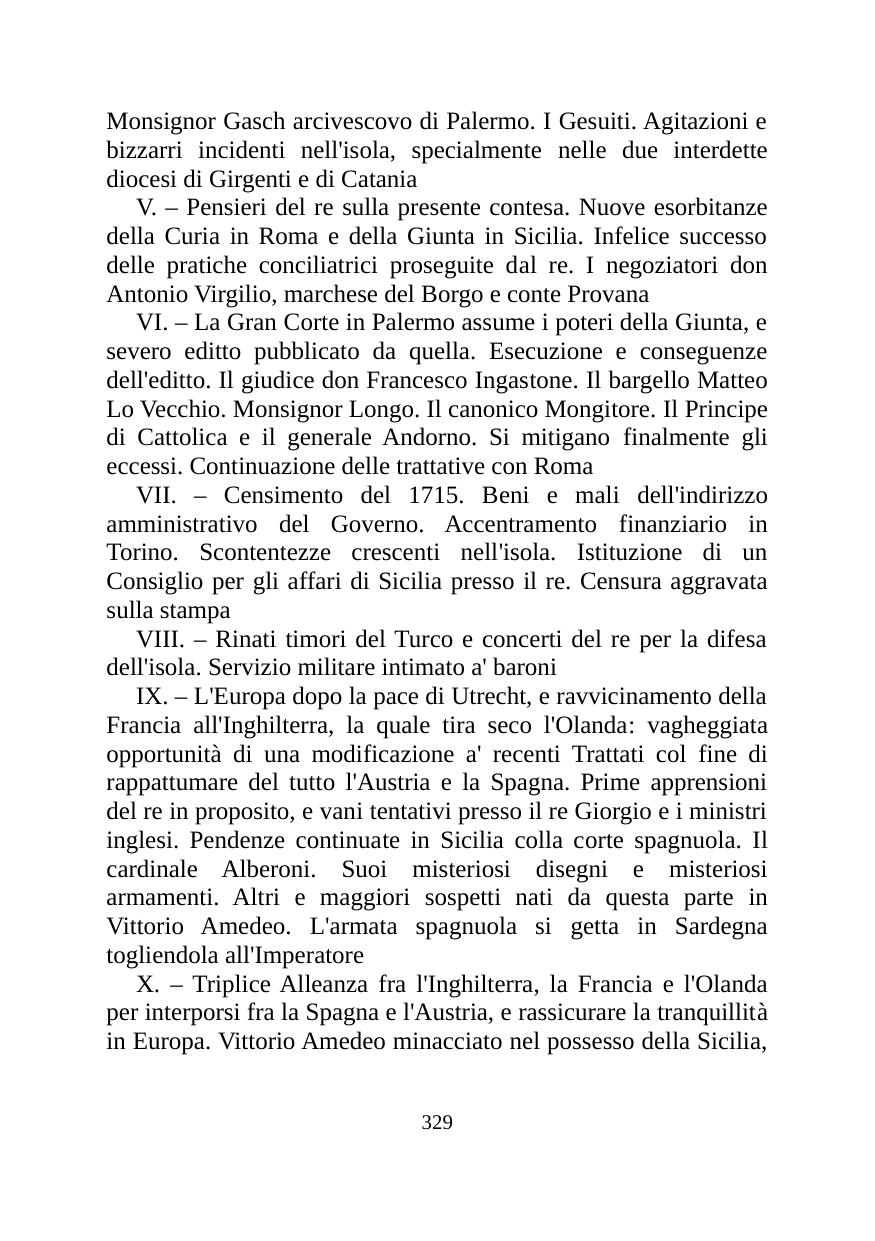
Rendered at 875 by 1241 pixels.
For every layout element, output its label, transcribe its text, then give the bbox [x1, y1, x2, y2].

text VI. – La Gran Corte in Palermo assume i poteri della Giunta, e severo editto pubblicato da quella. Esecuzione e conseguenze dell'editto. Il giudice don Francesco Ingastone. Il bargello Matteo Lo Vecchio. Monsignor Longo. Il canonico Mongitore. Il Principe di Cattolica e il generale Andorno. Si mitigano finalmente gli eccessi. Continuazione delle trattative con Roma [106, 307, 768, 480]
text X. – Triplice Alleanza fra l'Inghilterra, la Francia e l'Olanda per interporsi fra la Spagna e l'Austria, e rassicurare la tranquillità in Europa. Vittorio Amedeo minacciato nel possesso della Sicilia, [106, 969, 768, 1055]
text VIII. – Rinati timori del Turco e concerti del re per la difesa dell'isola. Servizio militare intimato a' baroni [106, 624, 768, 681]
text IX. – L'Europa dopo la pace di Utrecht, e ravvicinamento della Francia all'Inghilterra, la quale tira seco l'Olanda: vagheggiata opportunità di una modificazione a' recenti Trattati col fine di rappattumare del tutto l'Austria e la Spagna. Prime apprensioni del re in proposito, e vani tentativi presso il re Giorgio e i ministri inglesi. Pendenze continuate in Sicilia colla corte spagnuola. Il cardinale Alberoni. Suoi misteriosi disegni e misteriosi armamenti. Altri e maggiori sospetti nati da questa parte in Vittorio Amedeo. L'armata spagnuola si getta in Sardegna togliendola all'Imperatore [106, 681, 768, 969]
text V. – Pensieri del re sulla presente contesa. Nuove esorbitanze della Curia in Roma e della Giunta in Sicilia. Infelice successo delle pratiche conciliatrici proseguite dal re. I negoziatori don Antonio Virgilio, marchese del Borgo e conte Provana [106, 192, 768, 307]
text Monsignor Gasch arcivescovo di Palermo. I Gesuiti. Agitazioni e bizzarri incidenti nell'isola, specialmente nelle due interdette diocesi di Girgenti e di Catania [106, 106, 768, 192]
text VII. – Censimento del 1715. Beni e mali dell'indirizzo amministrativo del Governo. Accentramento finanziario in Torino. Scontentezze crescenti nell'isola. Istituzione di un Consiglio per gli affari di Sicilia presso il re. Censura aggravata sulla stampa [106, 480, 768, 624]
